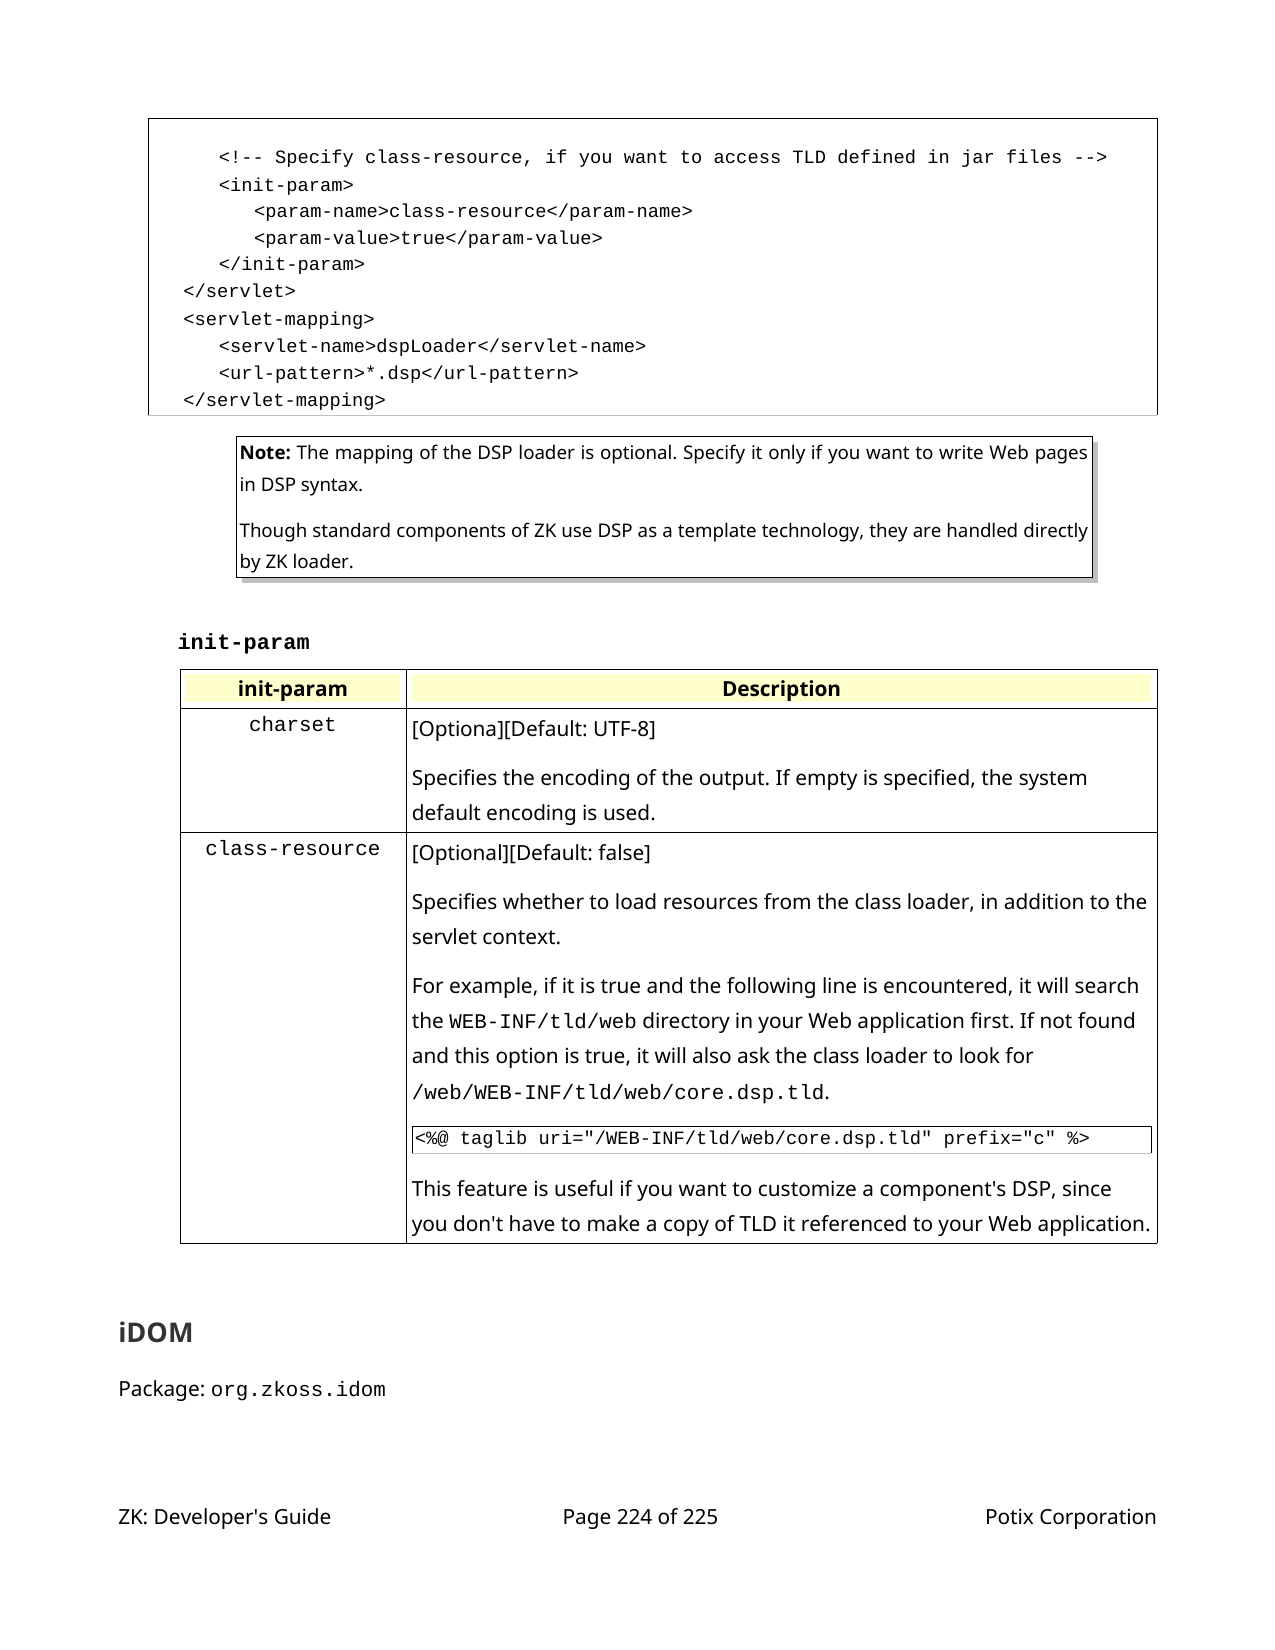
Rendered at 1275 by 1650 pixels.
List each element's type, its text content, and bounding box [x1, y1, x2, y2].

table_header Description [407, 670, 1157, 708]
text <servlet-mapping> [149, 307, 1157, 331]
text Note: The mapping of the DSP loader is optional. Specify it only if you want to write Web pages in DSP syntax. [237, 437, 1092, 496]
subtitle init-param [177, 626, 1157, 656]
text <init-param> <param-name>class-resource</param-name> <param-value>true</param-value> </init-param> [149, 172, 1157, 276]
text </servlet> [149, 279, 1157, 304]
text Though standard components of ZK use DSP as a template technology, they are handled directly by ZK loader. [237, 514, 1092, 577]
table_cell [Optiona][Default: UTF-8] Specifies the encoding of the output. If empty is specified, the system default encoding is used. [407, 709, 1157, 832]
table_cell [Optional][Default: false] Specifies whether to load resources from the class loader, in addition to the servlet context. For example, if it is true and the following line is encountered, it will search the WEB-INF/tld/web directory in your Web application first. If not found and this option is true, it will also ask the class loader to look for /web/WEB-INF/tld/web/core.dsp.tld. <%@ taglib uri="/WEB-INF/tld/web/core.dsp.tld" prefix="c" %> This feature is useful if you want to customize a component's DSP, since you don't have to make a copy of TLD it referenced to your Web application. [407, 833, 1157, 1243]
table_header init-param [181, 670, 406, 708]
subtitle iDOM [118, 1314, 1157, 1351]
text </servlet-mapping> [149, 388, 1157, 415]
text <!-- Specify class-resource, if you want to access TLD defined in jar files --> [149, 145, 1157, 169]
text <url-pattern>*.dsp</url-pattern> [149, 361, 1157, 385]
table_cell charset [181, 709, 406, 832]
text <servlet-name>dspLoader</servlet-name> [149, 334, 1157, 358]
text Package: org.zkoss.idom [118, 1374, 1157, 1403]
table_cell class-resource [181, 833, 406, 1243]
